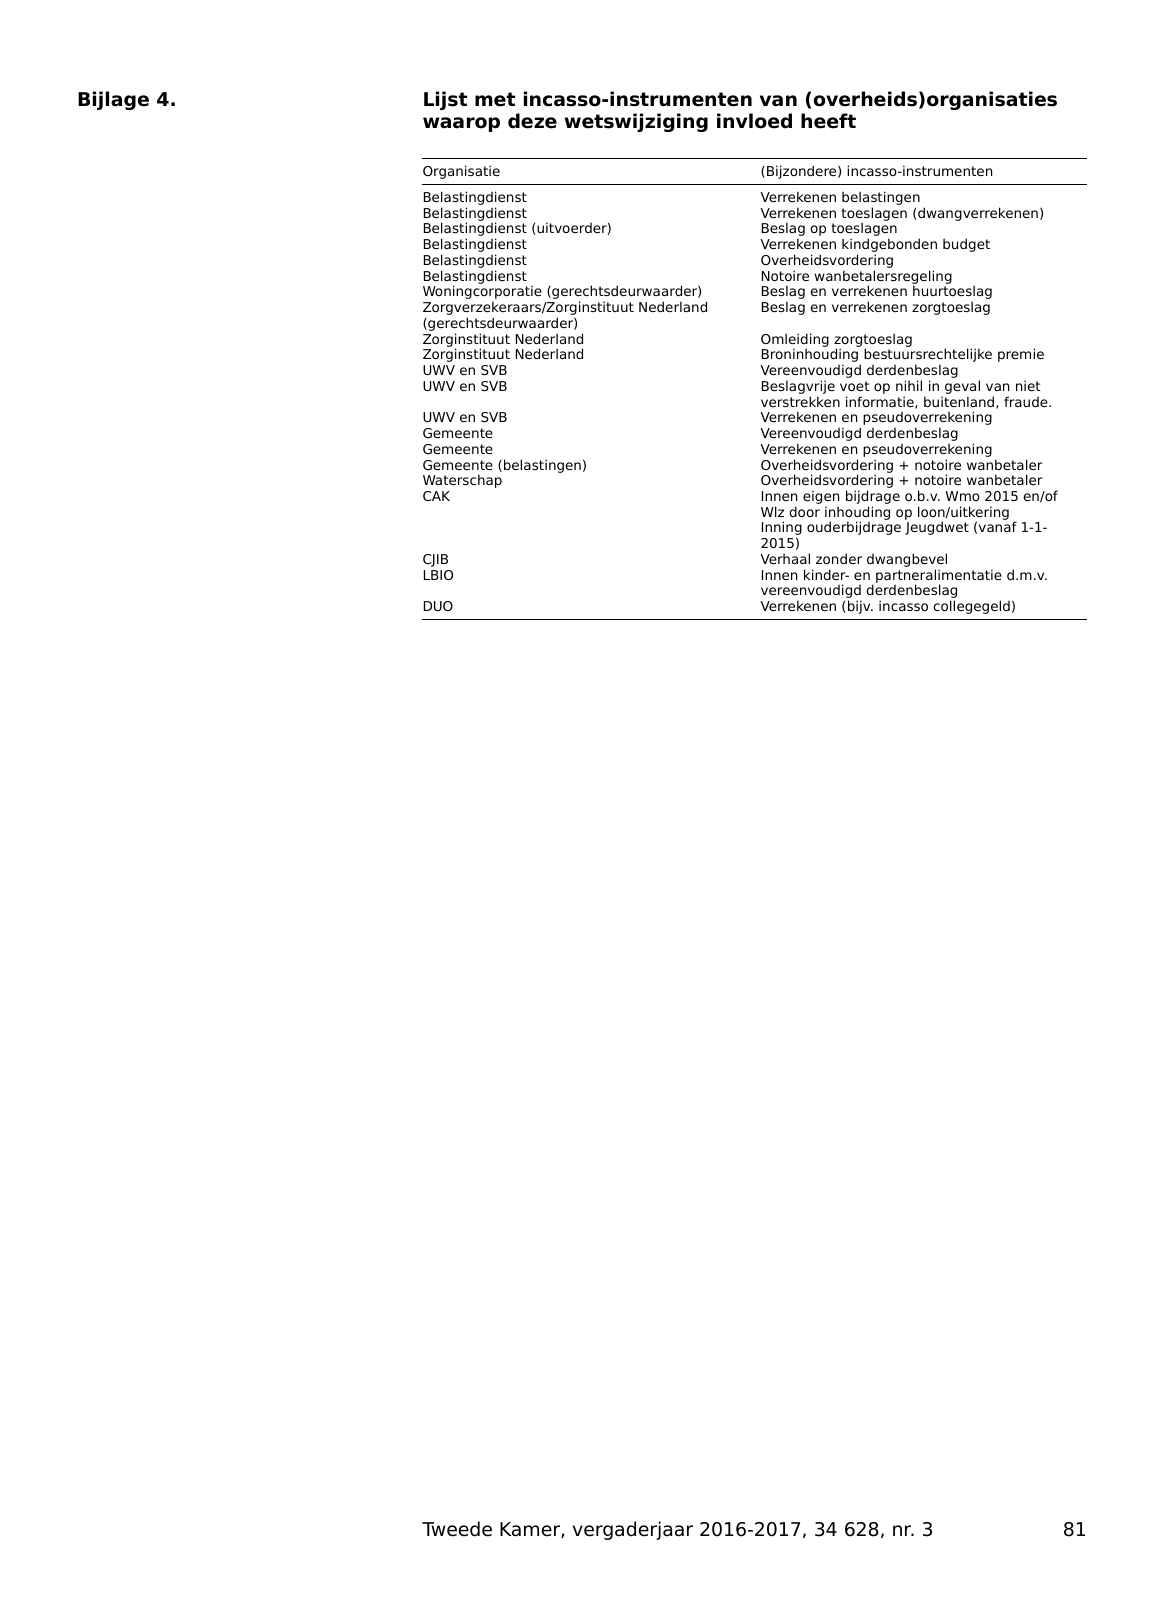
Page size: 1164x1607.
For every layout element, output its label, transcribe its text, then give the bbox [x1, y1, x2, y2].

table_cell Zorgverzekeraars/Zorginstituut Nederland (gerechtsdeurwaarder) [422, 300, 754, 331]
table_cell CAK [422, 489, 754, 552]
table_cell Beslag en verrekenen zorgtoeslag [754, 300, 1087, 331]
table_cell Beslagvrije voet op nihil in geval van niet verstrekken informatie, buitenland, fraude. [754, 379, 1087, 410]
table_cell Broninhouding bestuursrechtelijke premie [754, 347, 1087, 363]
table_header (Bijzondere) incasso-instrumenten [754, 159, 1087, 184]
table_cell Gemeente [422, 442, 754, 457]
table_cell Belastingdienst [422, 253, 754, 268]
table_cell Vereenvoudigd derdenbeslag [754, 426, 1087, 442]
table_cell Verrekenen en pseudoverrekening [754, 410, 1087, 426]
table_cell Verrekenen en pseudoverrekening [754, 442, 1087, 457]
table_cell Innen eigen bijdrage o.b.v. Wmo 2015 en/of Wlz door inhouding op loon/uitkering Inning ouderbijdrage Jeugdwet (vanaf 1-1-2015) [754, 489, 1087, 552]
table_cell Verrekenen kindgebonden budget [754, 237, 1087, 253]
table_cell Belastingdienst [422, 185, 754, 206]
table_cell Belastingdienst [422, 269, 754, 284]
table_cell LBIO [422, 568, 754, 599]
table_cell Verrekenen toeslagen (dwangverrekenen) [754, 206, 1087, 221]
table_cell Gemeente [422, 426, 754, 442]
table_cell Verrekenen belastingen [754, 185, 1087, 206]
table_cell Verhaal zonder dwangbevel [754, 552, 1087, 567]
table_cell UWV en SVB [422, 410, 754, 426]
table_cell Zorginstituut Nederland [422, 331, 754, 347]
table_cell Verrekenen (bijv. incasso collegegeld) [754, 599, 1087, 619]
subtitle Bijlage 4. Lijst met incasso-instrumenten van (overheids)organisaties waarop deze wetswijziging invloed heeft [77, 89, 1087, 133]
table_cell CJIB [422, 552, 754, 567]
table_cell Vereenvoudigd derdenbeslag [754, 363, 1087, 379]
table_cell Overheidsvordering + notoire wanbetaler [754, 473, 1087, 489]
table_cell Overheidsvordering [754, 253, 1087, 268]
table_cell Zorginstituut Nederland [422, 347, 754, 363]
table_cell Beslag op toeslagen [754, 221, 1087, 237]
table_cell Omleiding zorgtoeslag [754, 331, 1087, 347]
table_cell Gemeente (belastingen) [422, 457, 754, 473]
table_cell Innen kinder- en partneralimentatie d.m.v. vereenvoudigd derdenbeslag [754, 568, 1087, 599]
table_cell Waterschap [422, 473, 754, 489]
table_cell Woningcorporatie (gerechtsdeurwaarder) [422, 284, 754, 300]
table_cell Belastingdienst [422, 237, 754, 253]
table_cell UWV en SVB [422, 363, 754, 379]
table_header Organisatie [422, 159, 754, 184]
table_cell Beslag en verrekenen huurtoeslag [754, 284, 1087, 300]
table_cell Belastingdienst [422, 206, 754, 221]
table_cell UWV en SVB [422, 379, 754, 410]
table_cell Overheidsvordering + notoire wanbetaler [754, 457, 1087, 473]
table_cell Notoire wanbetalersregeling [754, 269, 1087, 284]
table_cell Belastingdienst (uitvoerder) [422, 221, 754, 237]
table_cell DUO [422, 599, 754, 619]
